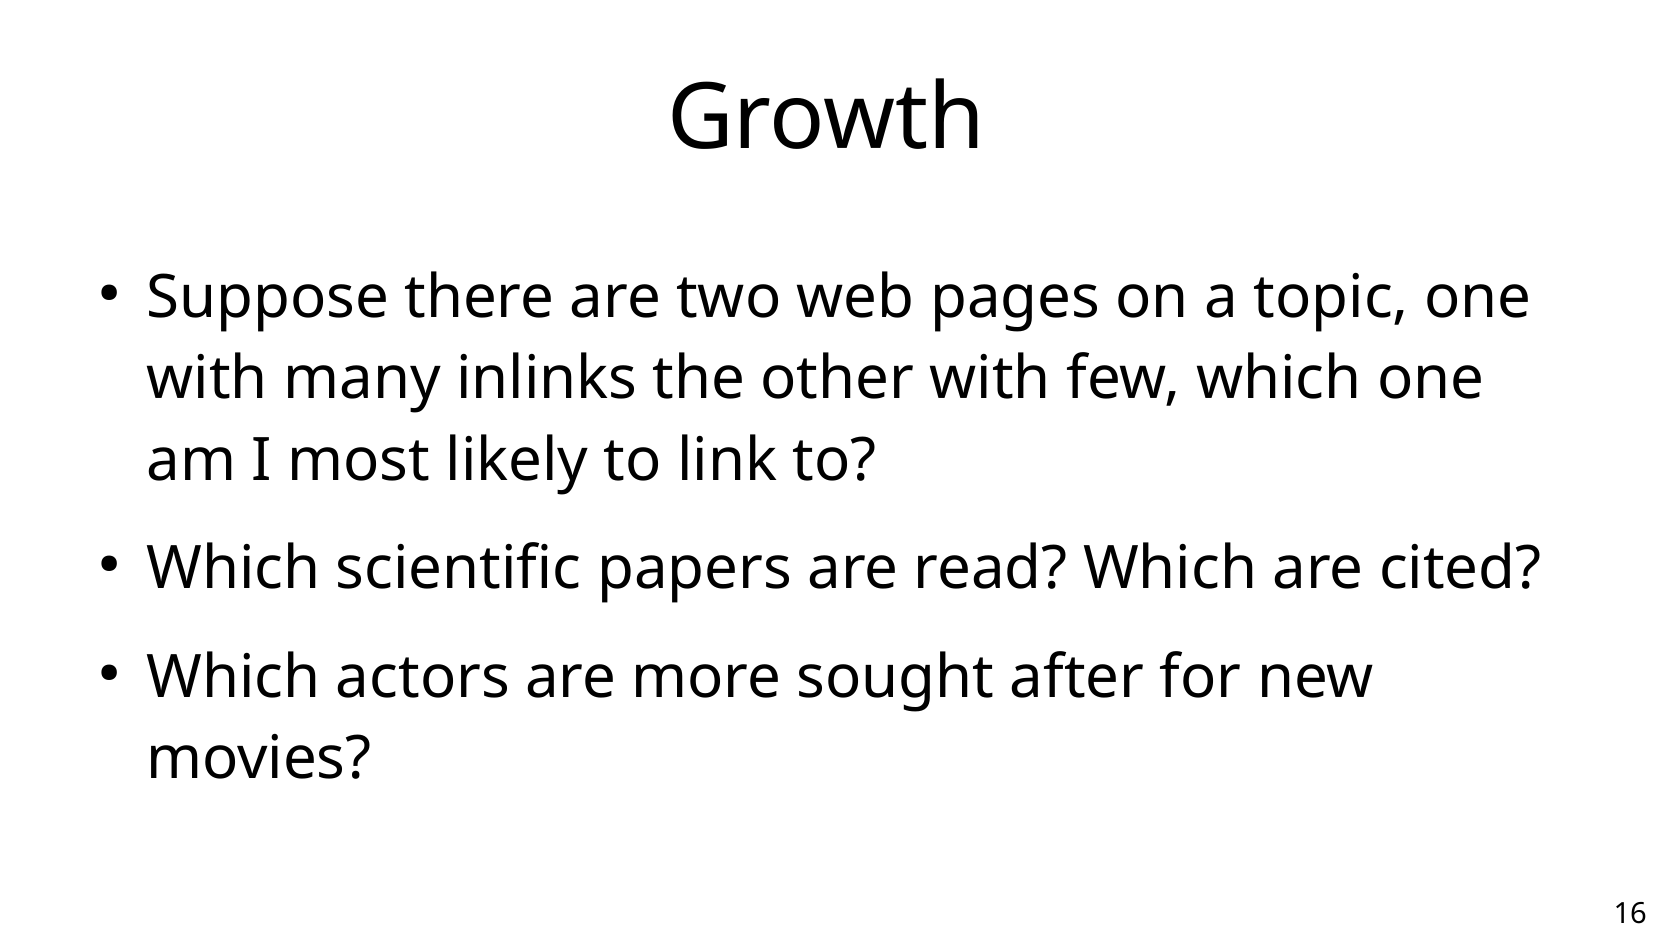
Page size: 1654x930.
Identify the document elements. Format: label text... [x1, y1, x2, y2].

title Growth [82, 1, 1571, 225]
list Suppose there are two web pages on a topic, one with many inlinks the other with few, which one am I most likely to link to? Which scientific papers are read? Which are cited? Which actors are more sought after for new movies? [82, 252, 1571, 856]
